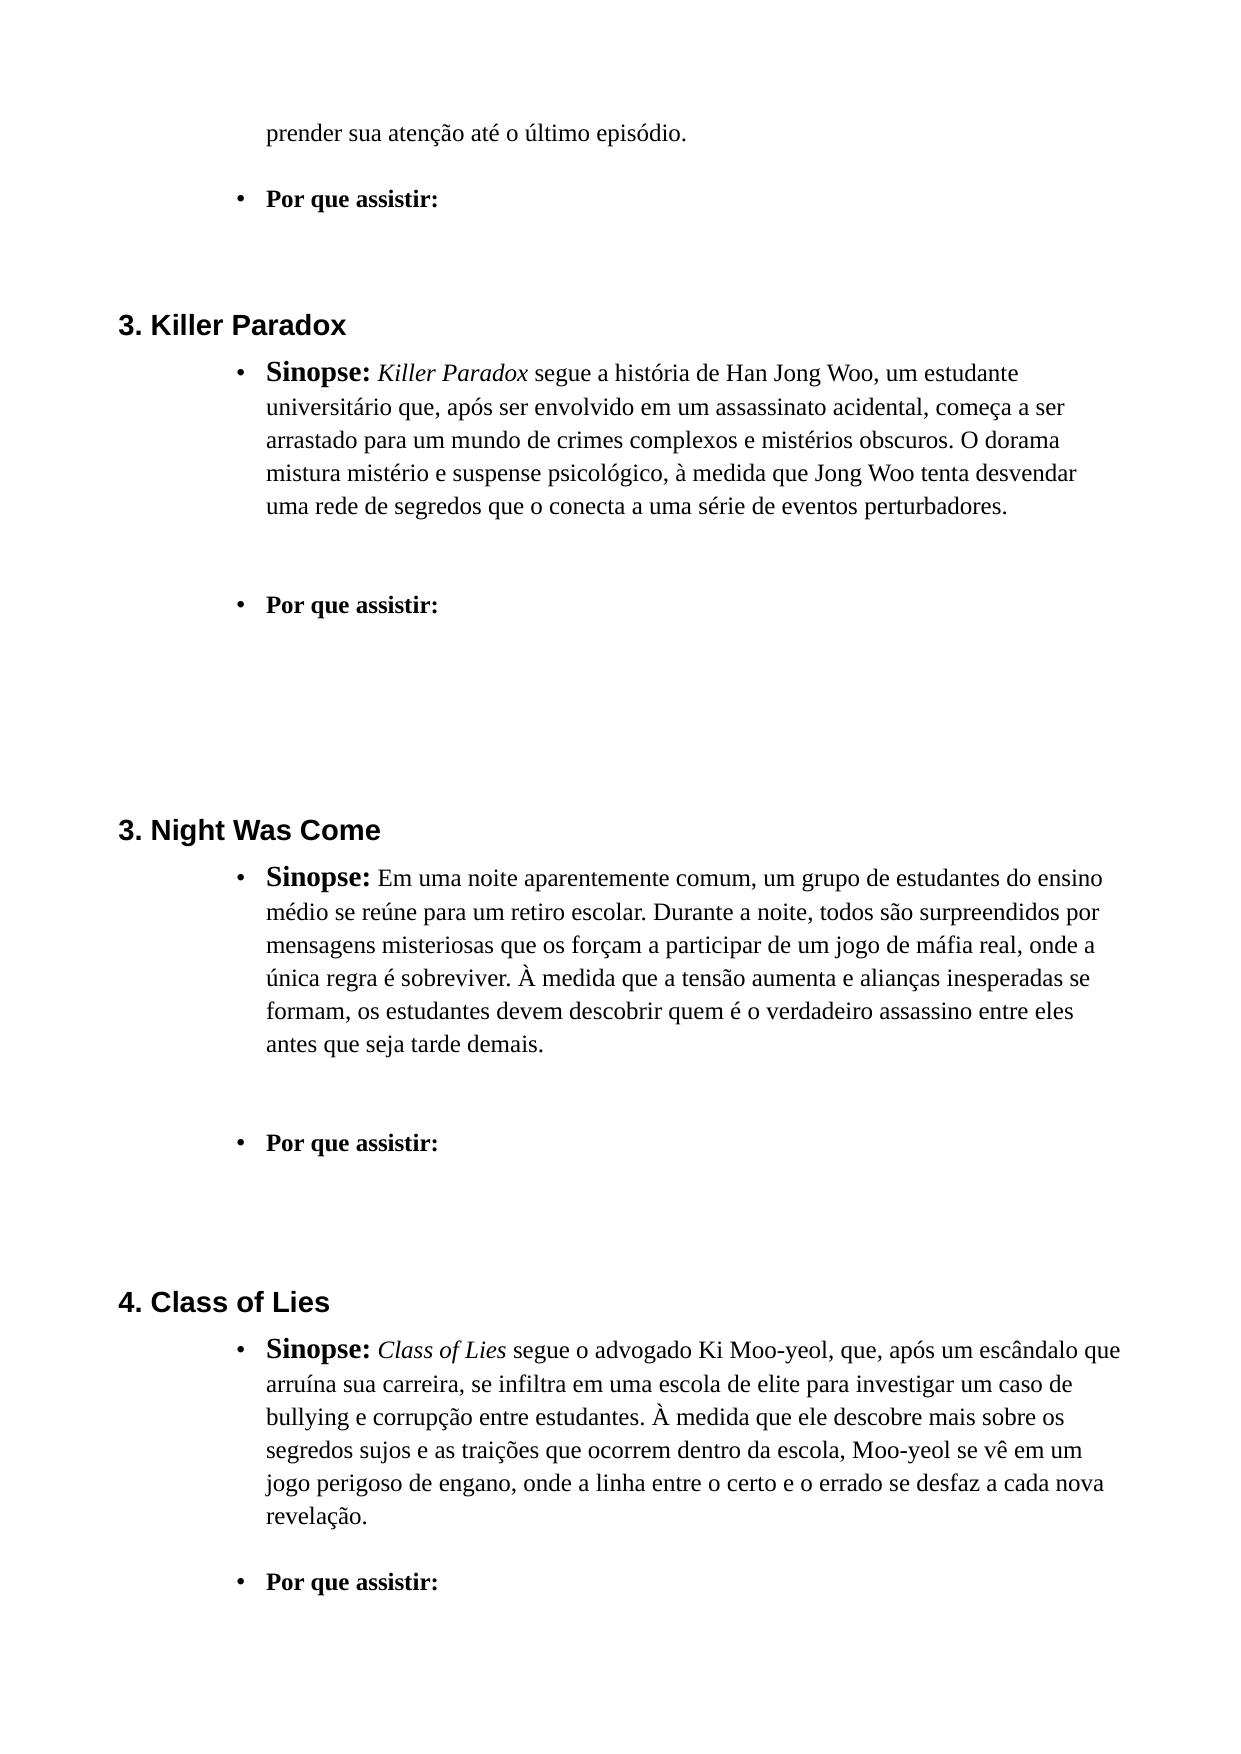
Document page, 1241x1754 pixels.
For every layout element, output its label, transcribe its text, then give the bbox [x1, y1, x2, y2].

list Por que assistir: [236, 1567, 1122, 1629]
subtitle 4. Class of Lies [118, 1285, 1122, 1319]
list Por que assistir: [236, 590, 1122, 652]
list Por que assistir: [236, 1128, 1122, 1190]
list Sinopse: Class of Lies segue o advogado Ki Moo-yeol, que, após um escândalo que arruína sua carreira, se infiltra em uma escola de elite para investigar um caso de bullying e corrupção entre estudantes. À medida que ele descobre mais sobre os segredos sujos e as traições que ocorrem dentro da escola, Moo-yeol se vê em um jogo perigoso de engano, onde a linha entre o certo e o errado se desfaz a cada nova revelação. [236, 1331, 1122, 1563]
list Sinopse: Em uma noite aparentemente comum, um grupo de estudantes do ensino médio se reúne para um retiro escolar. Durante a noite, todos são surpreendidos por mensagens misteriosas que os forçam a participar de um jogo de máfia real, onde a única regra é sobreviver. À medida que a tensão aumenta e alianças inesperadas se formam, os estudantes devem descobrir quem é o verdadeiro assassino entre eles antes que seja tarde demais. [236, 859, 1122, 1091]
list Por que assistir: [236, 184, 1122, 246]
subtitle 3. Killer Paradox [118, 308, 1122, 342]
list prender sua atenção até o último episódio. [236, 118, 1122, 180]
list Sinopse: Killer Paradox segue a história de Han Jong Woo, um estudante universitário que, após ser envolvido em um assassinato acidental, começa a ser arrastado para um mundo de crimes complexos e mistérios obscuros. O dorama mistura mistério e suspense psicológico, à medida que Jong Woo tenta desvendar uma rede de segredos que o conecta a uma série de eventos perturbadores. [236, 354, 1122, 553]
subtitle 3. Night Was Come [118, 813, 1122, 847]
